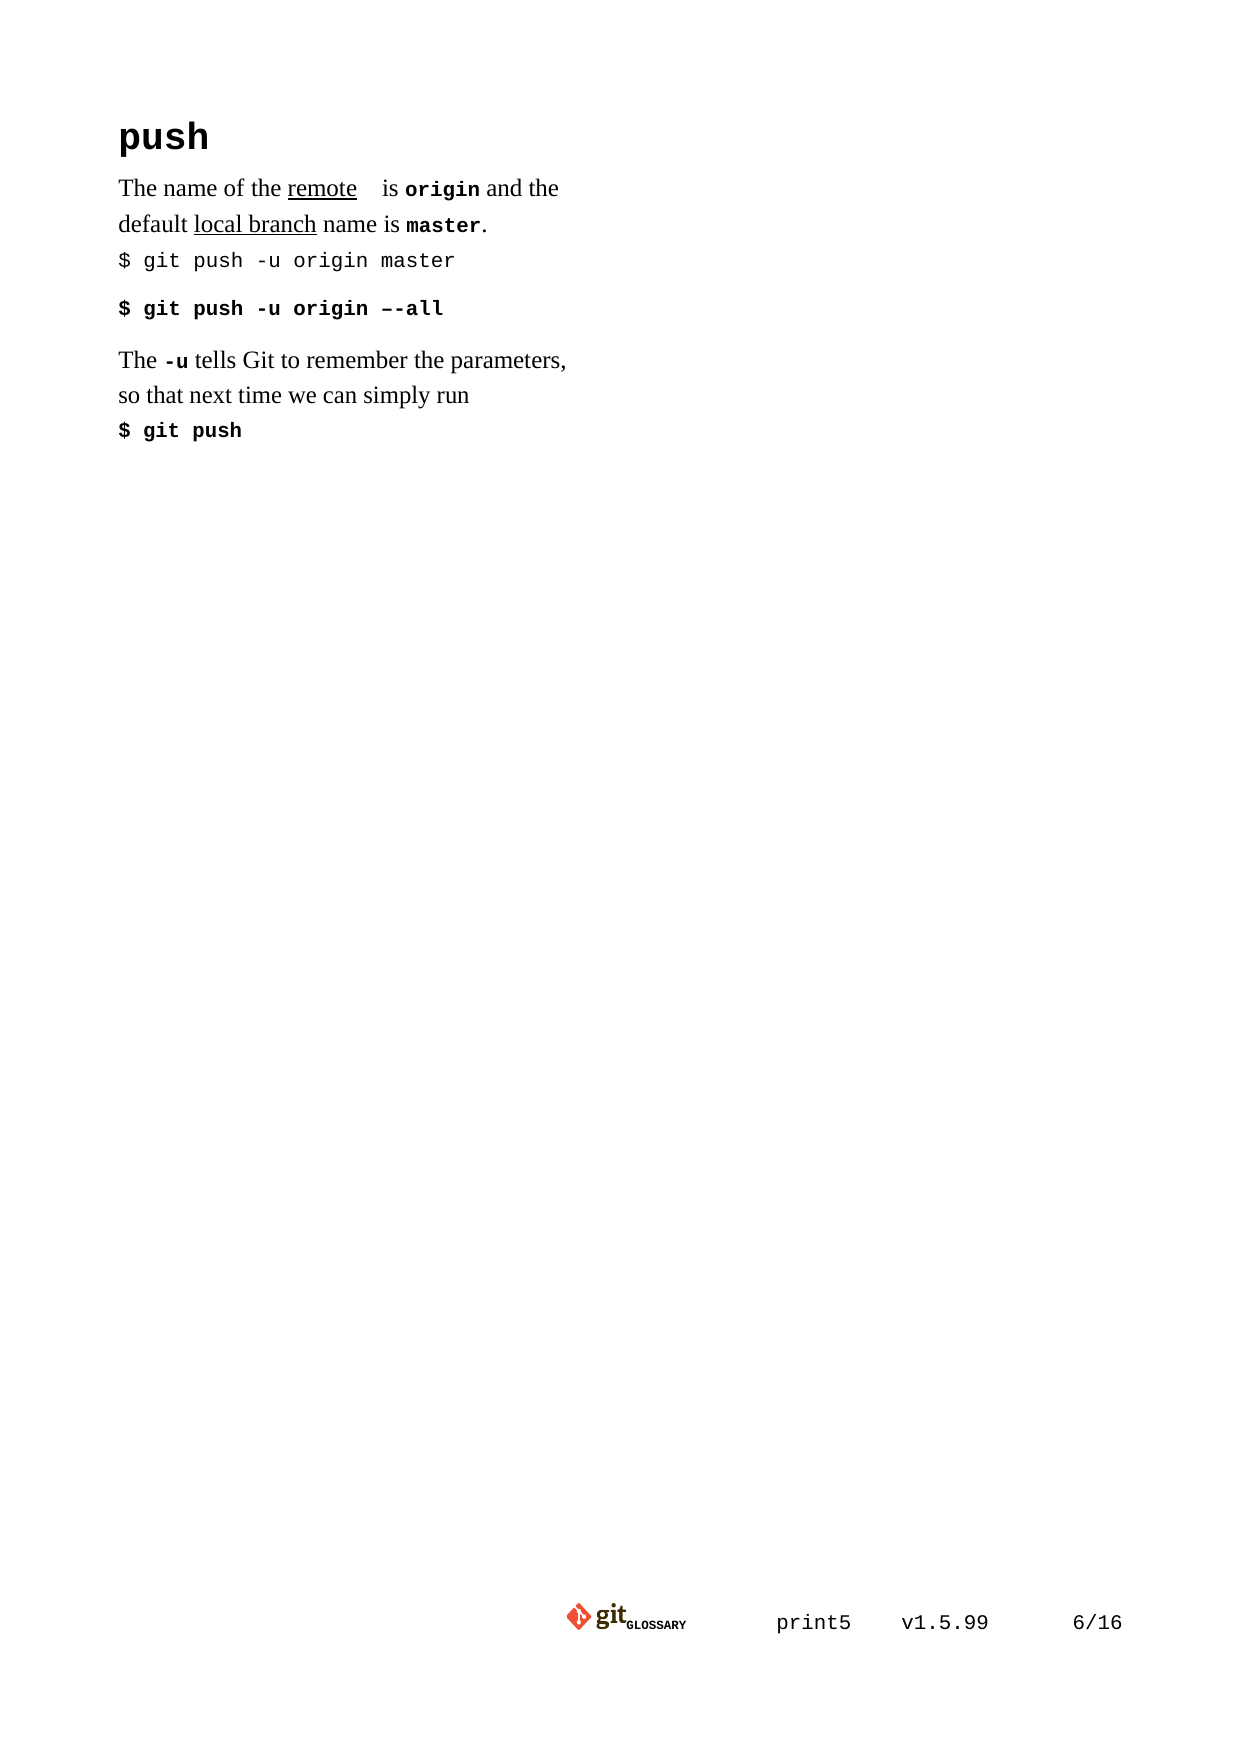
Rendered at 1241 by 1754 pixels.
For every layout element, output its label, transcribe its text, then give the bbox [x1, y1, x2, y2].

text $ git push [118, 421, 591, 444]
text The -u tells Git to remember the parameters, so that next time we can simply run [118, 345, 591, 409]
picture [566, 1603, 627, 1630]
text The name of the remote is origin and the default local branch name is master. [118, 173, 591, 238]
text $ git push -u origin –-all [118, 297, 591, 321]
text $ git push -u origin master [118, 250, 591, 274]
subtitle push [118, 118, 591, 161]
